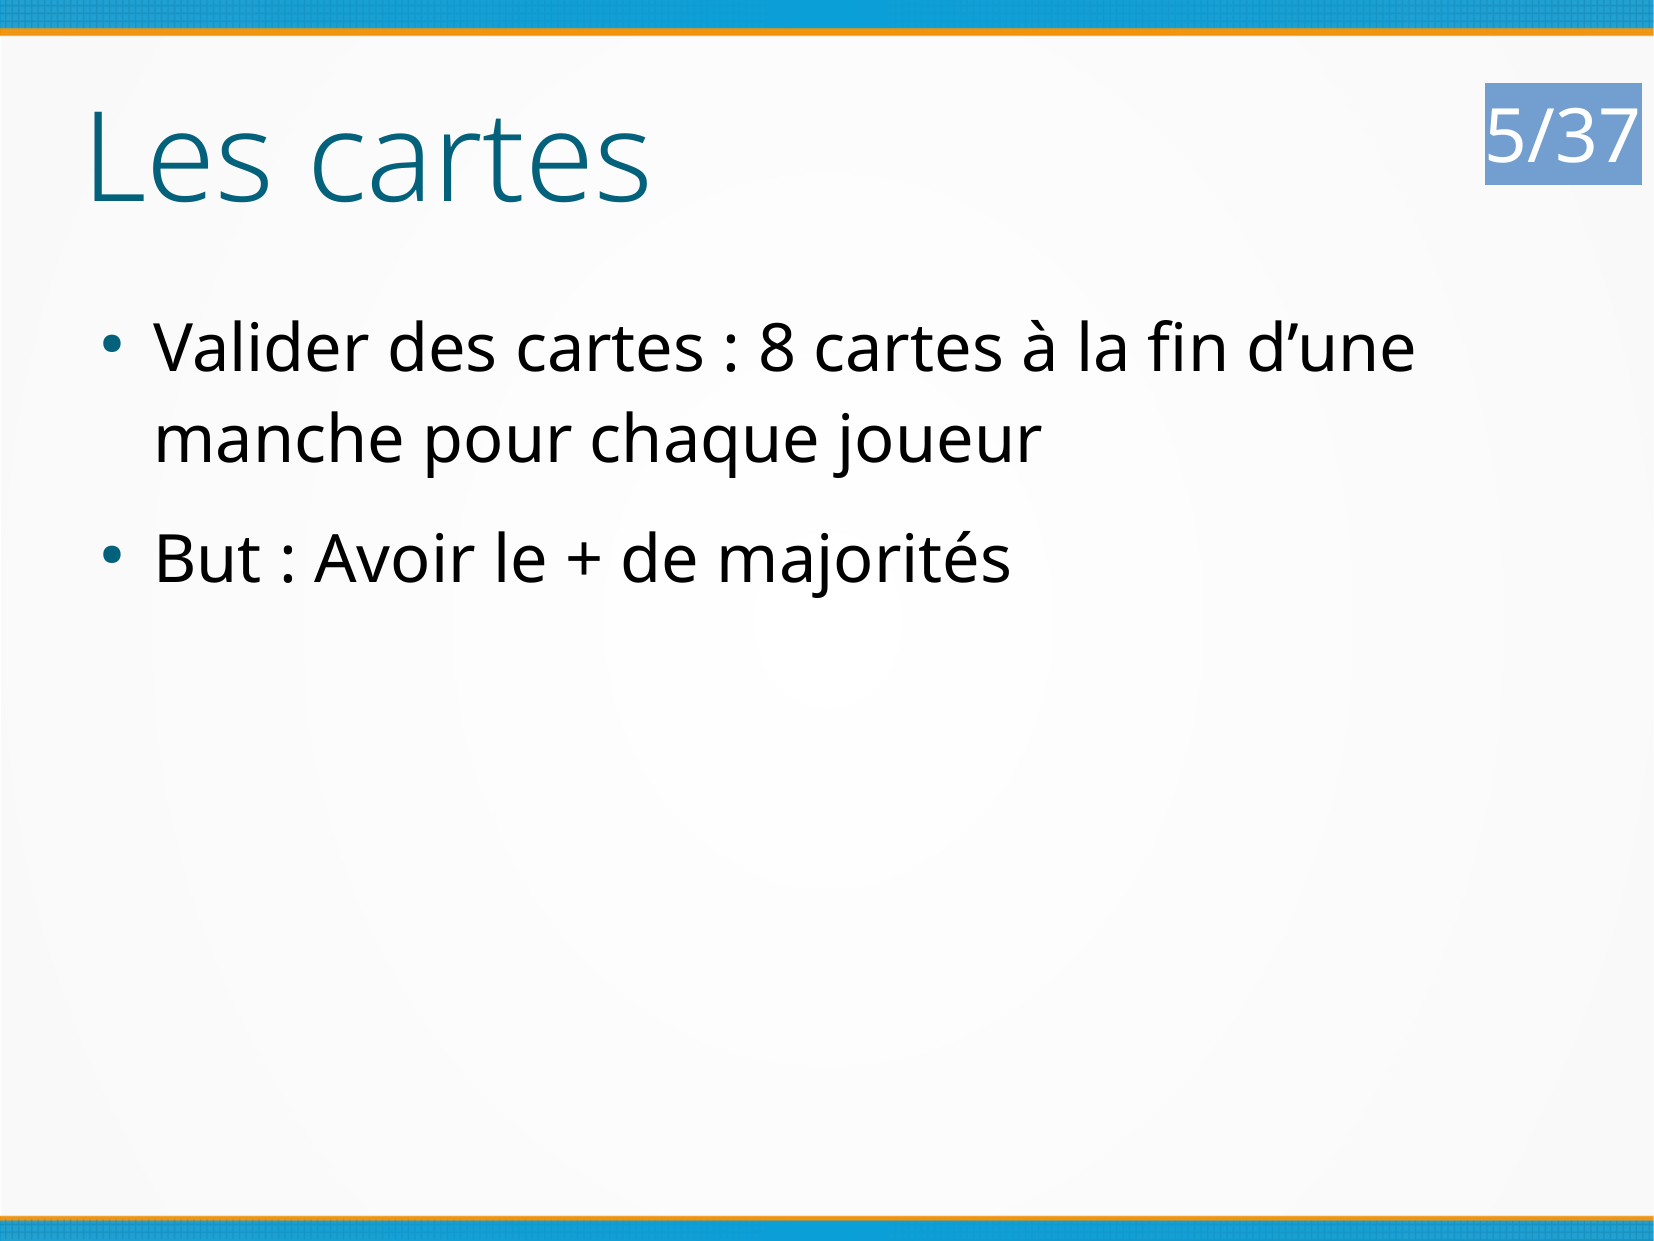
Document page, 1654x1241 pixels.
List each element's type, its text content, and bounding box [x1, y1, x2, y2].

title Les cartes [82, 49, 1571, 257]
list Valider des cartes : 8 cartes à la fin d’une manche pour chaque joueur But : Avoir le + de majorités [82, 300, 1576, 1186]
picture [0, 0, 1654, 1241]
